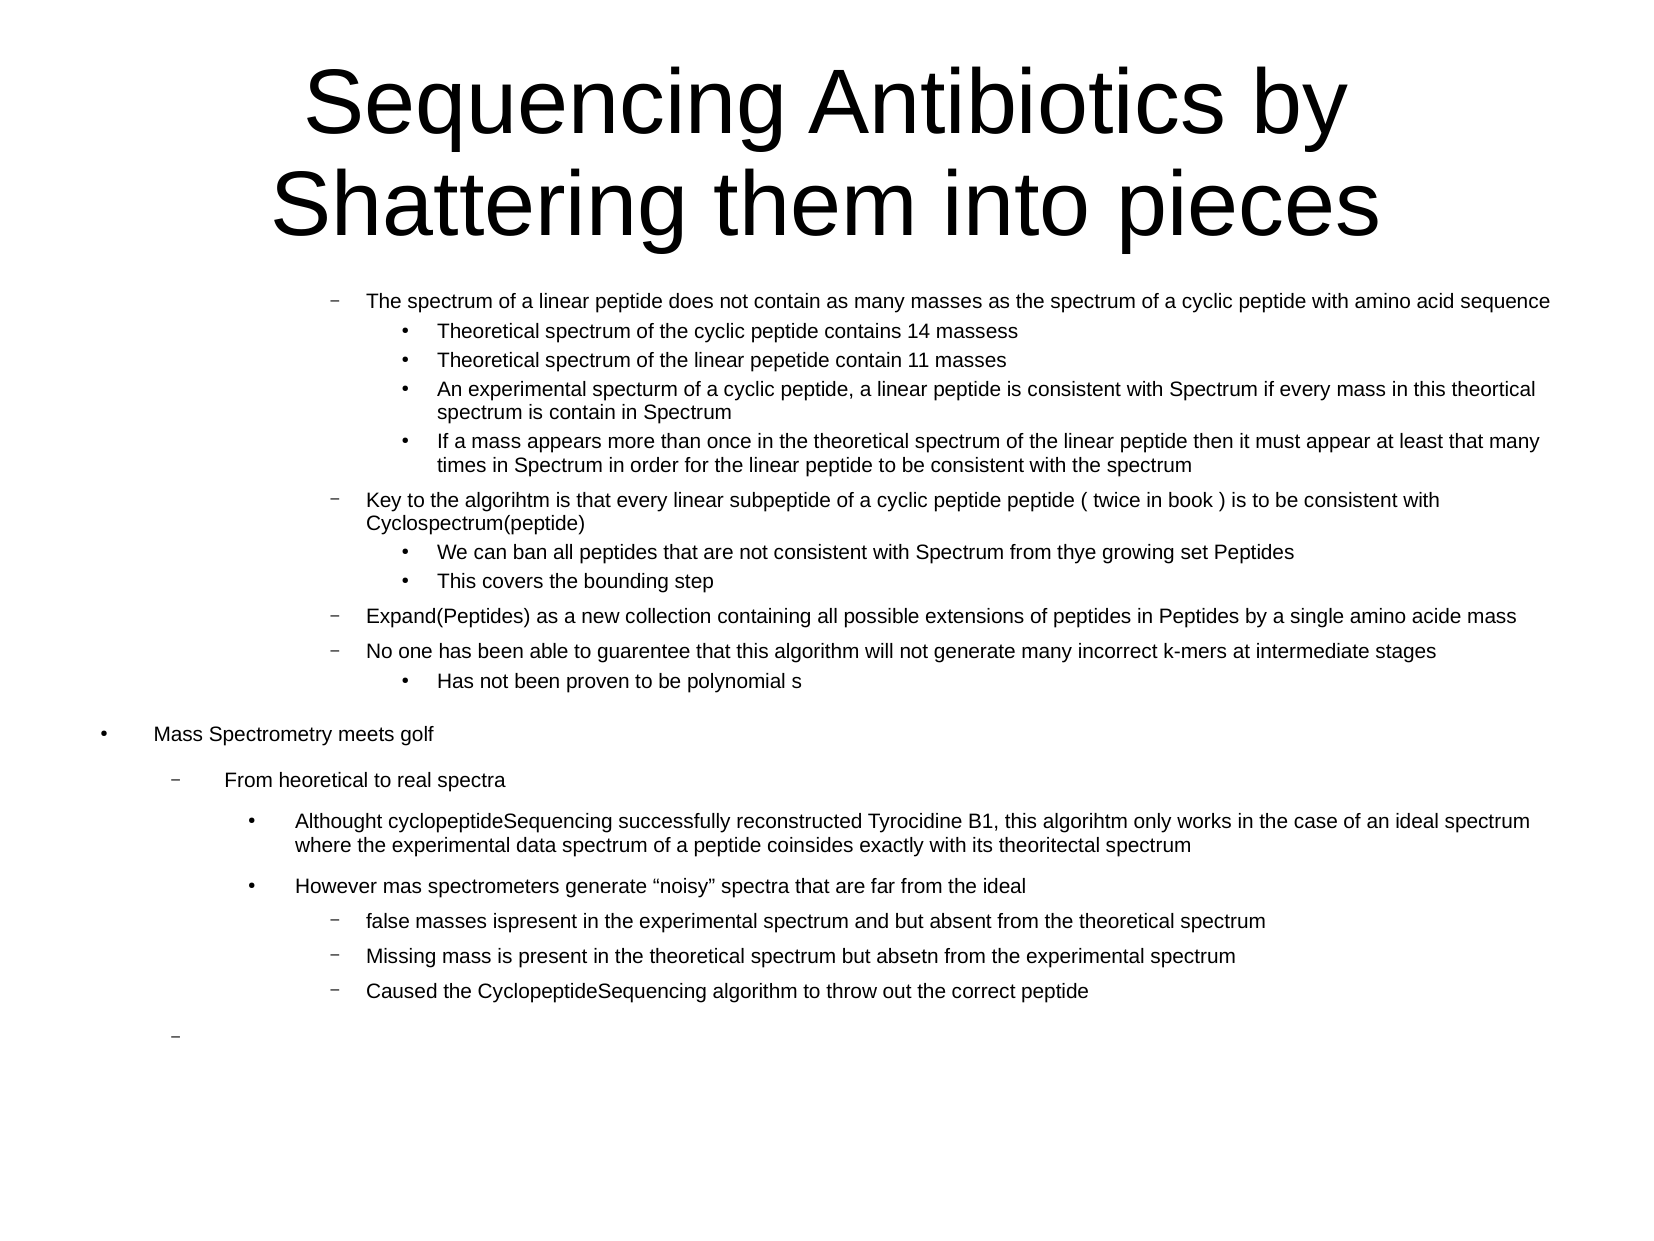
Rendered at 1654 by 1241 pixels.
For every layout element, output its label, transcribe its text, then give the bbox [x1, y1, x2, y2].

list The spectrum of a linear peptide does not contain as many masses as the spectrum of a cyclic peptide with amino acid sequence Theoretical spectrum of the cyclic peptide contains 14 massess Theoretical spectrum of the linear pepetide contain 11 masses An experimental specturm of a cyclic peptide, a linear peptide is consistent with Spectrum if every mass in this theortical spectrum is contain in Spectrum If a mass appears more than once in the theoretical spectrum of the linear peptide then it must appear at least that many times in Spectrum in order for the linear peptide to be consistent with the spectrum Key to the algorihtm is that every linear subpeptide of a cyclic peptide peptide ( twice in book ) is to be consistent with Cyclospectrum(peptide) We can ban all peptides that are not consistent with Spectrum from thye growing set Peptides This covers the bounding step Expand(Peptides) as a new collection containing all possible extensions of peptides in Peptides by a single amino acide mass No one has been able to guarentee that this algorithm will not generate many incorrect k-mers at intermediate stages Has not been proven to be polynomial s Mass Spectrometry meets golf From heoretical to real spectra Althought cyclopeptideSequencing successfully reconstructed Tyrocidine B1, this algorihtm only works in the case of an ideal spectrum where the experimental data spectrum of a peptide coinsides exactly with its theoritectal spectrum However mas spectrometers generate “noisy” spectra that are far from the ideal false masses ispresent in the experimental spectrum and but absent from the theoretical spectrum Missing mass is present in the theoretical spectrum but absetn from the experimental spectrum Caused the CyclopeptideSequencing algorithm to throw out the correct peptide [82, 290, 1571, 1010]
title Sequencing Antibiotics by Shattering them into pieces [82, 49, 1571, 257]
